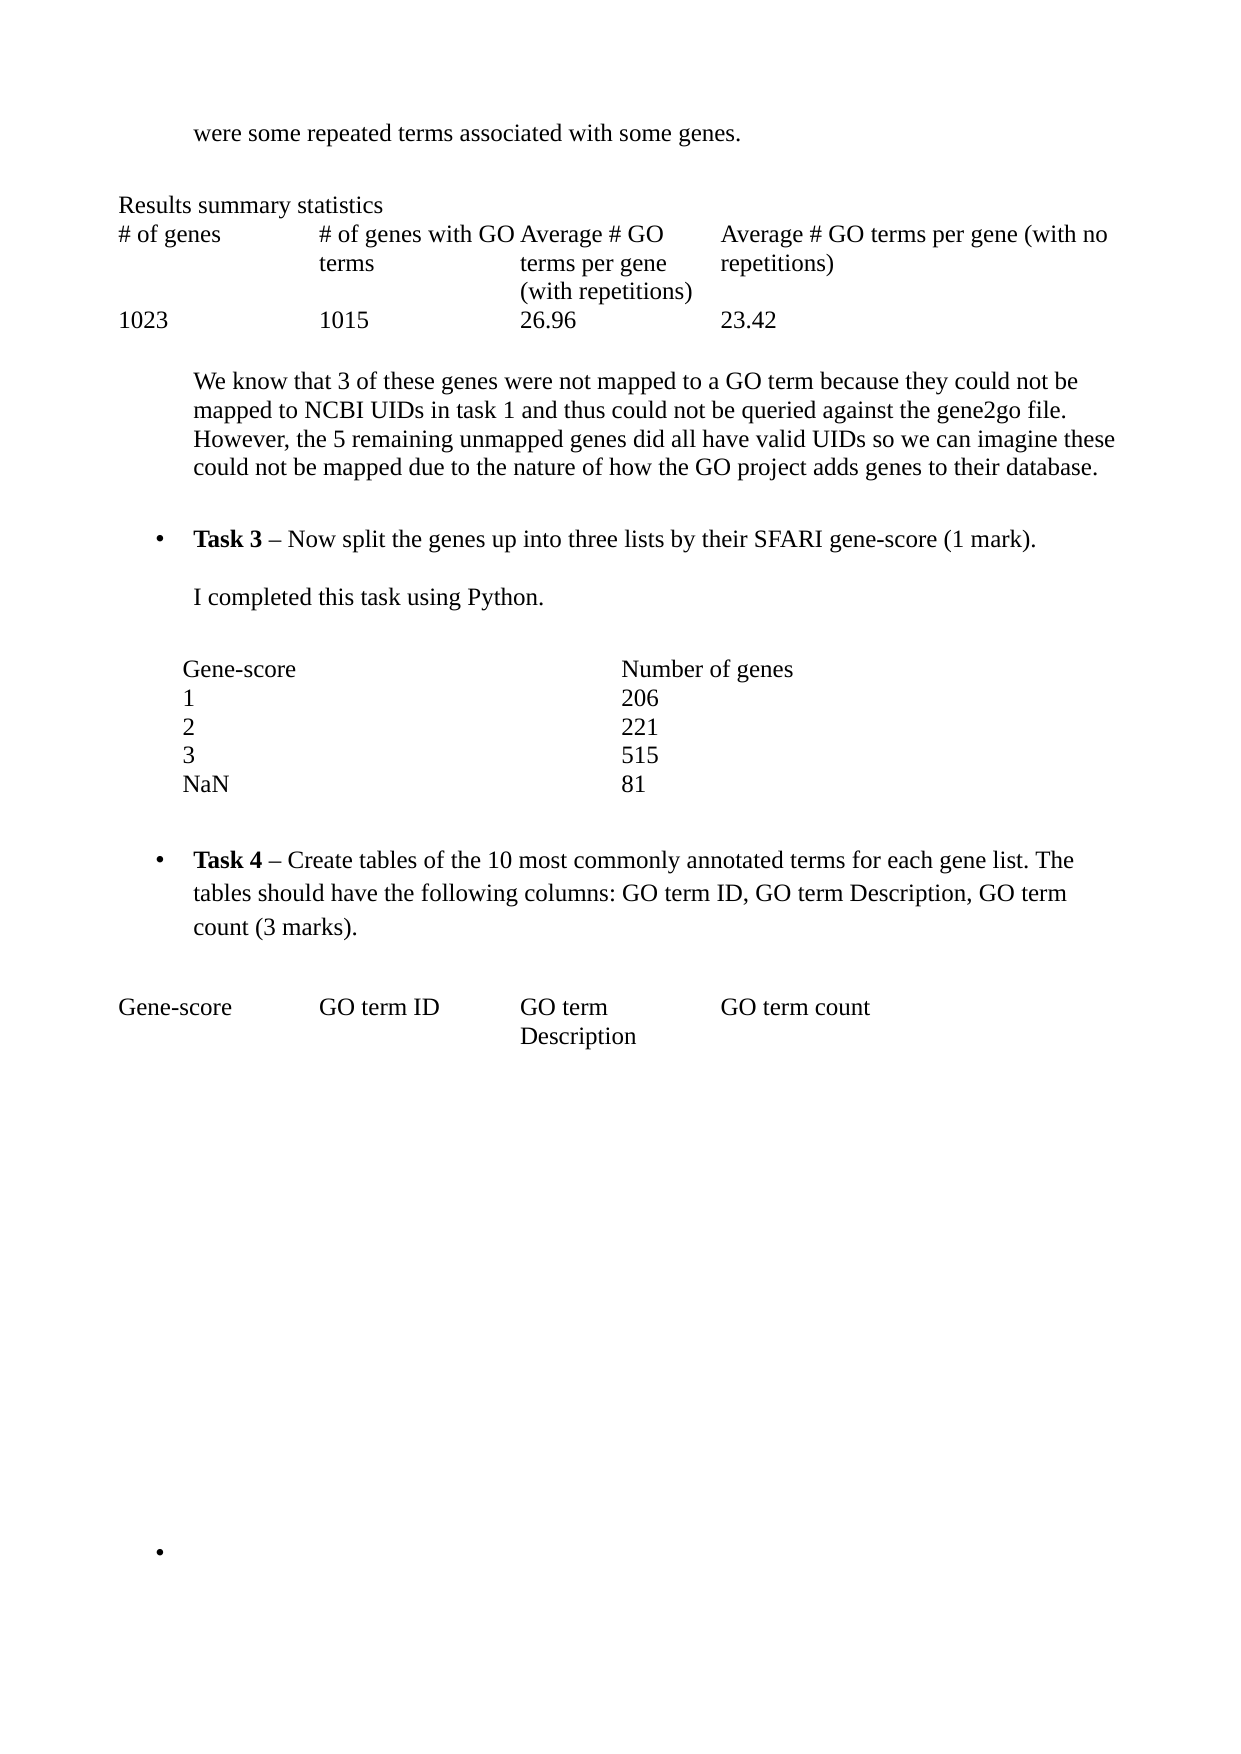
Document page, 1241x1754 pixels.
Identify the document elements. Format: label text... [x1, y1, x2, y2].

table_header Results summary statistics [118, 190, 1122, 219]
table_cell # of genes with GO terms [319, 219, 520, 305]
table_cell [720, 1481, 921, 1510]
table_cell [720, 1510, 921, 1538]
list Task 4 – Create tables of the 10 most commonly annotated terms for each gene list. The tables should have the following columns: GO term ID, GO term Description, GO term count (3 marks). [156, 846, 1122, 973]
table_cell [720, 1309, 921, 1337]
table_cell [118, 1481, 319, 1510]
table_cell [118, 1194, 319, 1222]
table_cell [520, 1280, 720, 1308]
table_cell [720, 1395, 921, 1423]
table_header Gene-score [182, 654, 621, 683]
table_cell [319, 1251, 520, 1280]
table_cell 81 [621, 769, 1091, 798]
table_cell [319, 1395, 520, 1423]
table_cell [921, 1194, 1122, 1222]
table_cell [720, 1136, 921, 1165]
table_cell [319, 1452, 520, 1481]
table_cell [921, 1107, 1122, 1136]
table_cell 2 [182, 712, 621, 740]
table_cell [720, 1222, 921, 1251]
table_cell [319, 1222, 520, 1251]
table_cell [319, 1510, 520, 1538]
table_cell [921, 1079, 1122, 1107]
list We know that 3 of these genes were not mapped to a GO term because they could not be mapped to NCBI UIDs in task 1 and thus could not be queried against the gene2go file. However, the 5 remaining unmapped genes did all have valid UIDs so we can imagine these could not be mapped due to the nature of how the GO project adds genes to their database. [156, 337, 1122, 510]
table_cell [921, 1452, 1122, 1481]
table_cell [118, 1366, 319, 1395]
table_cell [720, 1079, 921, 1107]
table_cell [921, 1165, 1122, 1193]
table_cell [118, 1165, 319, 1193]
table_cell [720, 1452, 921, 1481]
table_cell [520, 1337, 720, 1366]
table_cell 23.42 [720, 305, 1122, 337]
table_cell [921, 1050, 1122, 1078]
table_cell [319, 1366, 520, 1395]
table_cell NaN [182, 769, 621, 798]
table_cell [520, 1136, 720, 1165]
table_cell [118, 1452, 319, 1481]
table_cell [520, 1366, 720, 1395]
table_header GO term count [720, 992, 921, 1050]
table_header [921, 992, 1122, 1050]
table_cell [520, 1395, 720, 1423]
table_cell [720, 1366, 921, 1395]
table_cell 1 [182, 683, 621, 712]
table_cell [118, 1395, 319, 1423]
table_cell [921, 1510, 1122, 1538]
table_cell 1023 [118, 305, 319, 337]
table_cell [921, 1366, 1122, 1395]
table_cell [520, 1107, 720, 1136]
table_header Number of genes [621, 654, 1091, 683]
table_cell [118, 1222, 319, 1251]
table_cell [921, 1136, 1122, 1165]
table_cell [520, 1481, 720, 1510]
table_header Gene-score [118, 992, 319, 1050]
table_cell [319, 1424, 520, 1452]
table_cell [319, 1309, 520, 1337]
table_cell [720, 1194, 921, 1222]
table_cell [921, 1424, 1122, 1452]
table_cell [520, 1510, 720, 1538]
table_cell [921, 1280, 1122, 1308]
table_cell [520, 1309, 720, 1337]
table_cell [720, 1251, 921, 1280]
table_cell [118, 1050, 319, 1078]
table_cell [520, 1079, 720, 1107]
table_cell 3 [182, 740, 621, 769]
table_cell [720, 1337, 921, 1366]
table_cell [520, 1165, 720, 1193]
table_cell [921, 1309, 1122, 1337]
table_cell [319, 1165, 520, 1193]
table_cell [520, 1452, 720, 1481]
table_cell [921, 1481, 1122, 1510]
table_cell 26.96 [520, 305, 720, 337]
table_cell 1015 [319, 305, 520, 337]
table_cell [520, 1251, 720, 1280]
table_cell [319, 1194, 520, 1222]
table_cell [520, 1222, 720, 1251]
table_cell [118, 1424, 319, 1452]
list Task 3 – Now split the genes up into three lists by their SFARI gene-score (1 mark). I completed this task using Python. [156, 524, 1122, 639]
table_header GO term ID [319, 992, 520, 1050]
table_cell [118, 1251, 319, 1280]
table_cell [520, 1050, 720, 1078]
table_cell Average # GO terms per gene (with repetitions) [520, 219, 720, 305]
table_cell [319, 1050, 520, 1078]
table_cell [720, 1424, 921, 1452]
table_cell [319, 1136, 520, 1165]
table_cell [520, 1194, 720, 1222]
table_cell # of genes [118, 219, 319, 305]
table_cell [319, 1079, 520, 1107]
table_header GO term Description [520, 992, 720, 1050]
table_cell 221 [621, 712, 1091, 740]
table_cell [118, 1309, 319, 1337]
table_cell [118, 1337, 319, 1366]
table_cell 206 [621, 683, 1091, 712]
table_cell [118, 1280, 319, 1308]
table_cell [921, 1222, 1122, 1251]
table_cell 515 [621, 740, 1091, 769]
table_cell [520, 1424, 720, 1452]
table_cell Average # GO terms per gene (with no repetitions) [720, 219, 1122, 305]
table_cell [921, 1337, 1122, 1366]
table_cell [720, 1050, 921, 1078]
list were some repeated terms associated with some genes. [156, 118, 1122, 176]
table_cell [921, 1251, 1122, 1280]
table_cell [118, 1510, 319, 1538]
table_cell [319, 1107, 520, 1136]
table_cell [118, 1079, 319, 1107]
table_cell [720, 1165, 921, 1193]
table_cell [319, 1280, 520, 1308]
table_cell [921, 1395, 1122, 1423]
table_cell [720, 1280, 921, 1308]
table_cell [118, 1107, 319, 1136]
table_cell [319, 1337, 520, 1366]
table_cell [118, 1136, 319, 1165]
table_cell [319, 1481, 520, 1510]
table_cell [720, 1107, 921, 1136]
